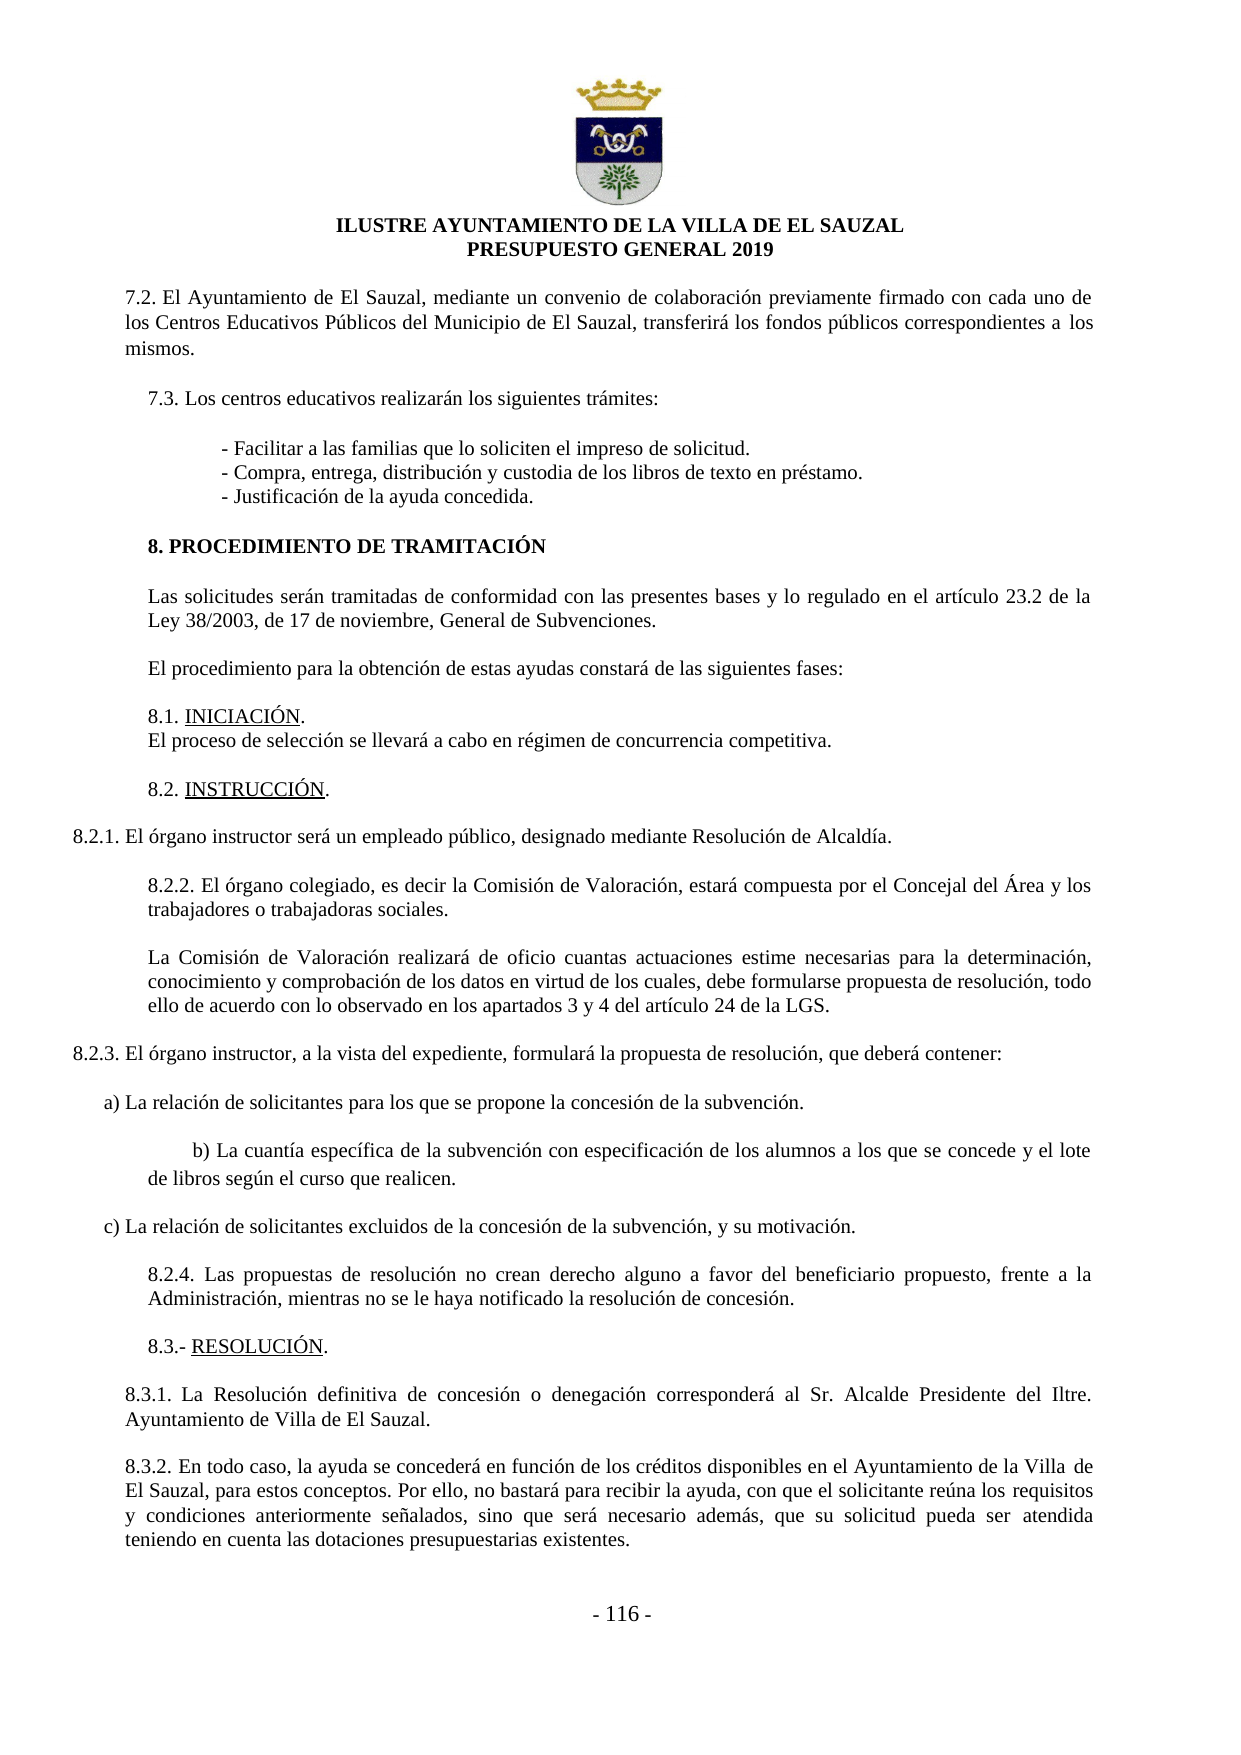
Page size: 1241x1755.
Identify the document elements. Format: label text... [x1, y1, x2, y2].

list INSTRUCCIÓN. [148, 776, 1141, 801]
list La relación de solicitantes excluidos de la concesión de la subvención, y su motivación. [103, 1214, 1141, 1238]
text El proceso de selección se llevará a cabo en régimen de concurrencia competitiva. [148, 728, 1141, 752]
list INICIACIÓN. [148, 704, 1141, 728]
list Justificación de la ayuda concedida. [221, 484, 1141, 508]
text 8.3.- RESOLUCIÓN. [148, 1334, 1141, 1358]
list En todo caso, la ayuda se concederá en función de los créditos disponibles en el Ayuntamiento de la Villa de El Sauzal, para estos conceptos. Por ello, no bastará para recibir la ayuda, con que el solicitante reúna los requisitos y condiciones anteriormente señalados, sino que será necesario además, que su solicitud pueda ser atendida teniendo en cuenta las dotaciones presupuestarias existentes. [125, 1454, 1093, 1551]
list El órgano instructor será un empleado público, designado mediante Resolución de Alcaldía. [73, 824, 1141, 848]
list Las propuestas de resolución no crean derecho alguno a favor del beneficiario propuesto, frente a la Administración, mientras no se le haya notificado la resolución de concesión. [148, 1262, 1093, 1310]
list El órgano colegiado, es decir la Comisión de Valoración, estará compuesta por el Concejal del Área y los trabajadores o trabajadoras sociales. [148, 873, 1093, 921]
list El órgano instructor, a la vista del expediente, formulará la propuesta de resolución, que deberá contener: [73, 1041, 1141, 1065]
list PROCEDIMIENTO DE TRAMITACIÓN [148, 534, 1141, 558]
list La relación de solicitantes para los que se propone la concesión de la subvención. [103, 1090, 1141, 1114]
list La Resolución definitiva de concesión o denegación corresponderá al Sr. Alcalde Presidente del Iltre. Ayuntamiento de Villa de El Sauzal. [125, 1382, 1094, 1431]
text La Comisión de Valoración realizará de oficio cuantas actuaciones estime necesarias para la determinación, conocimiento y comprobación de los datos en virtud de los cuales, debe formularse propuesta de resolución, todo ello de acuerdo con lo observado en los apartados 3 y 4 del artículo 24 de la LGS. [148, 944, 1093, 1017]
text Las solicitudes serán tramitadas de conformidad con las presentes bases y lo regulado en el artículo 23.2 de la Ley 38/2003, de 17 de noviembre, General de Subvenciones. [148, 584, 1094, 632]
text El procedimiento para la obtención de estas ayudas constará de las siguientes fases: [148, 656, 1141, 680]
list El Ayuntamiento de El Sauzal, mediante un convenio de colaboración previamente firmado con cada uno de los Centros Educativos Públicos del Municipio de El Sauzal, transferirá los fondos públicos correspondientes a los mismos. [125, 285, 1093, 359]
list Compra, entrega, distribución y custodia de los libros de texto en préstamo. [221, 460, 1141, 484]
list La cuantía específica de la subvención con especificación de los alumnos a los que se concede y el lote de libros según el curso que realicen. [148, 1138, 1093, 1190]
list Facilitar a las familias que lo soliciten el impreso de solicitud. [221, 436, 1141, 460]
list Los centros educativos realizarán los siguientes trámites: [148, 386, 1141, 410]
